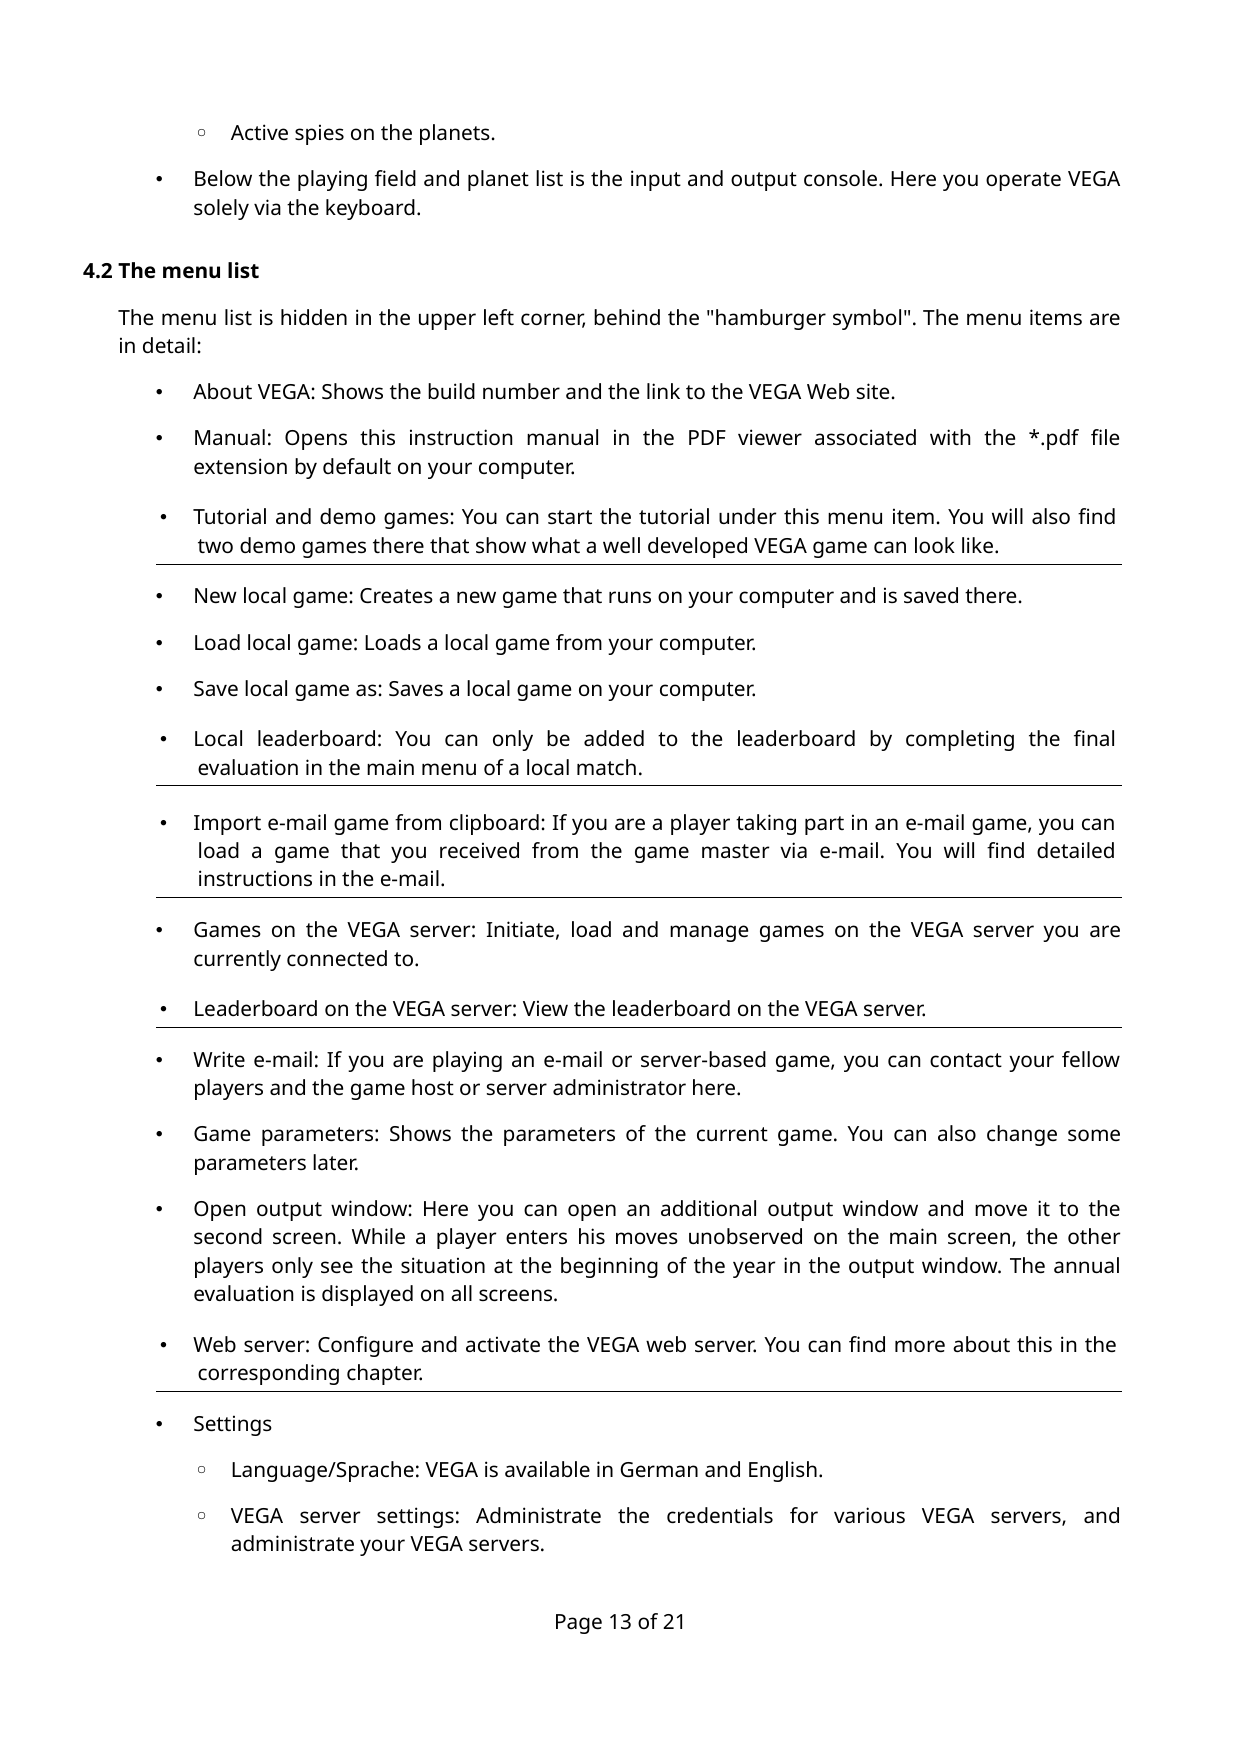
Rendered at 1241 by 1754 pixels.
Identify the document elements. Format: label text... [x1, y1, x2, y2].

list New local game: Creates a new game that runs on your computer and is saved there. [156, 581, 1122, 610]
list Settings [156, 1409, 1122, 1437]
list Write e-mail: If you are playing an e-mail or server-based game, you can contact your fellow players and the game host or server administrator here. [156, 1045, 1122, 1102]
list Language/Sprache: VEGA is available in German and English. [193, 1455, 1122, 1483]
list Active spies on the planets. [193, 118, 1122, 147]
list Games on the VEGA server: Initiate, load and manage games on the VEGA server you are currently connected to. [156, 915, 1122, 972]
list Manual: Opens this instruction manual in the PDF viewer associated with the *.pdf file extension by default on your computer. [156, 423, 1122, 480]
list Tutorial and demo games: You can start the tutorial under this menu item. You will also find two demo games there that show what a well developed VEGA game can look like. [156, 498, 1122, 564]
list Save local game as: Saves a local game on your computer. [156, 674, 1122, 702]
subtitle The menu list [118, 257, 1122, 285]
list Load local game: Loads a local game from your computer. [156, 628, 1122, 656]
list Game parameters: Shows the parameters of the current game. You can also change some parameters later. [156, 1119, 1122, 1176]
list Open output window: Here you can open an additional output window and move it to the second screen. While a player enters his moves unobserved on the main screen, the other players only see the situation at the beginning of the year in the output window. The annual evaluation is displayed on all screens. [156, 1194, 1122, 1308]
list Below the playing field and planet list is the input and output console. Here you operate VEGA solely via the keyboard. [156, 164, 1122, 221]
list VEGA server settings: Administrate the credentials for various VEGA servers, and administrate your VEGA servers. [193, 1501, 1122, 1558]
list Import e-mail game from clipboard: If you are a player taking part in an e-mail game, you can load a game that you received from the game master via e-mail. You will find detailed instructions in the e-mail. [156, 803, 1122, 897]
list Leaderboard on the VEGA server: View the leaderboard on the VEGA server. [156, 990, 1122, 1027]
text The menu list is hidden in the upper left corner, behind the "hamburger symbol". The menu items are in detail: [118, 303, 1122, 359]
list Web server: Configure and activate the VEGA web server. You can find more about this in the corresponding chapter. [156, 1325, 1122, 1391]
list About VEGA: Shows the build number and the link to the VEGA Web site. [156, 377, 1122, 406]
list Local leaderboard: You can only be added to the leaderboard by completing the final evaluation in the main menu of a local match. [156, 720, 1122, 785]
